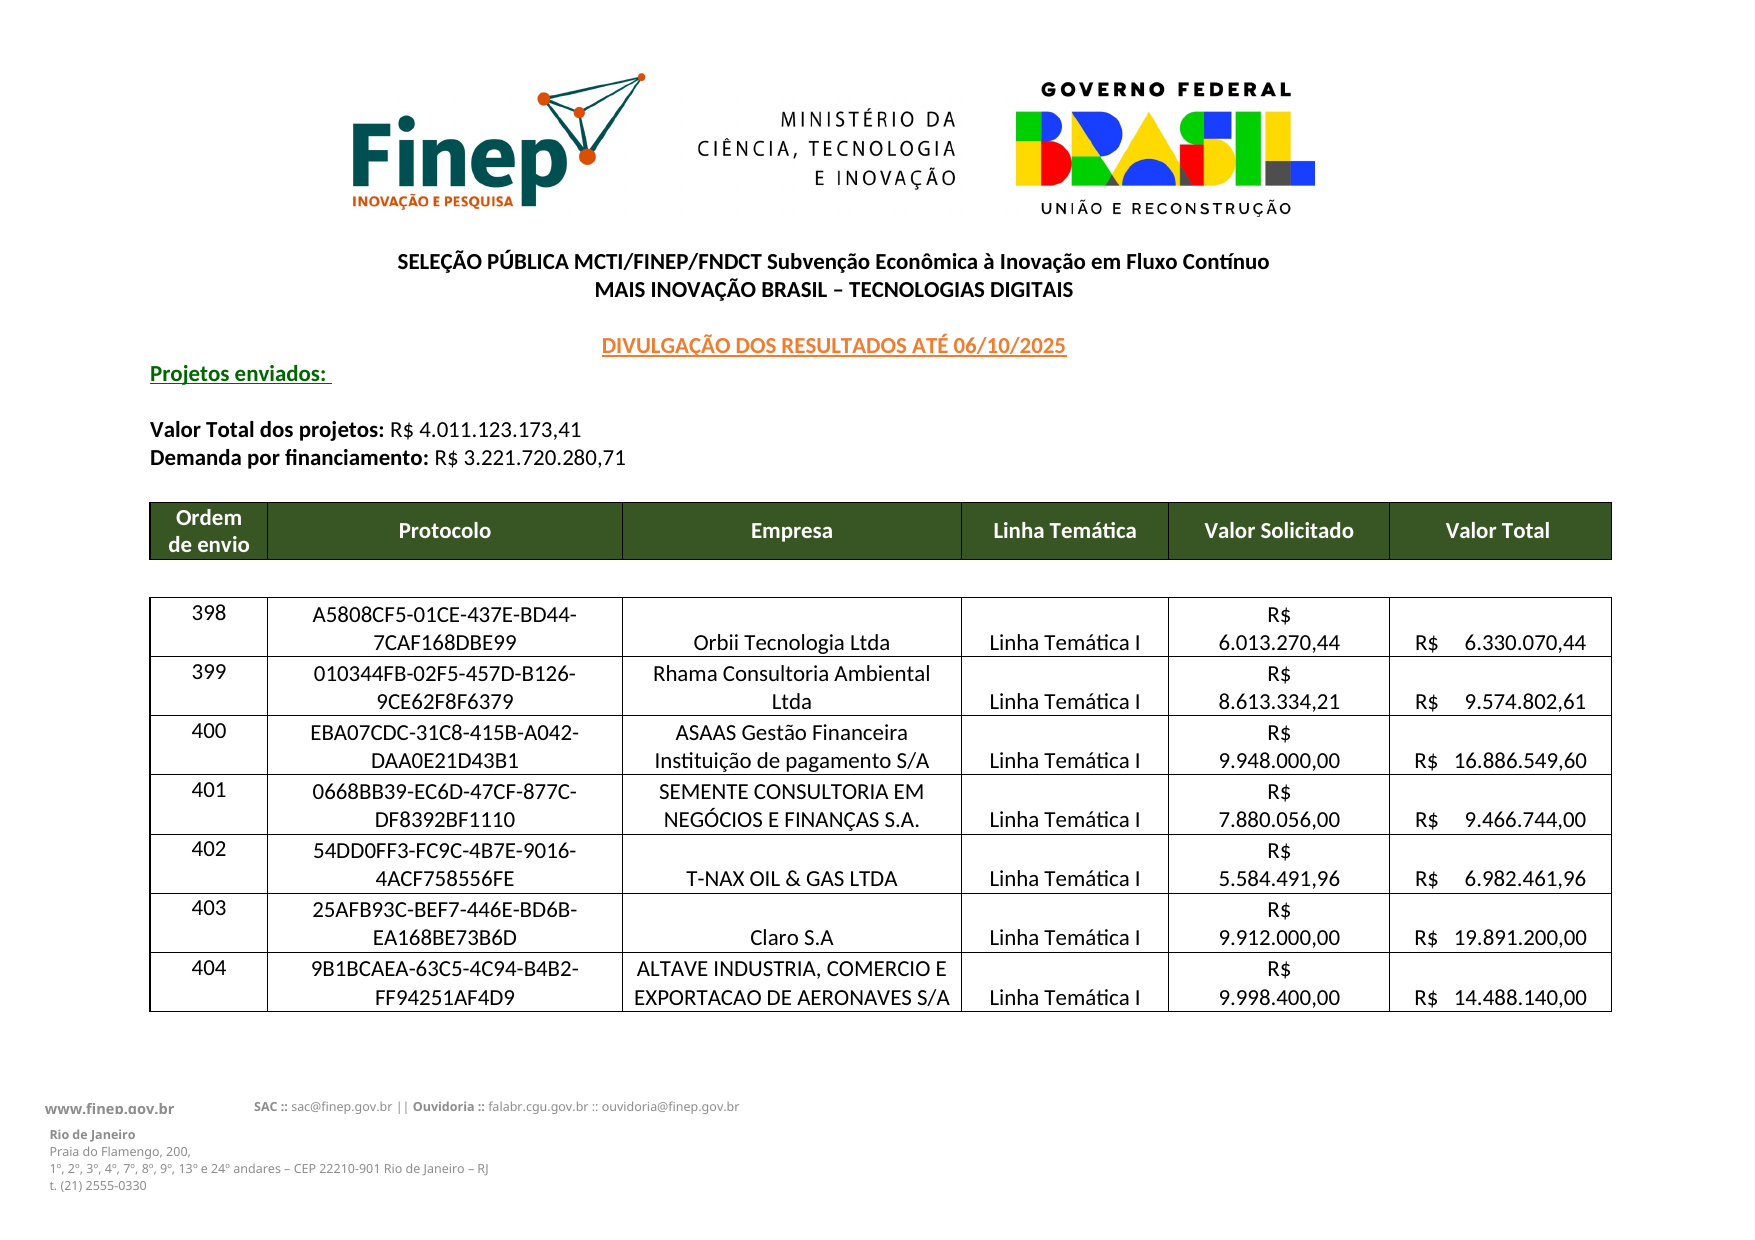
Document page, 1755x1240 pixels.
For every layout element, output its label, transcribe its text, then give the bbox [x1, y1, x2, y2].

table_cell T-NAX OIL & GAS LTDA [623, 835, 961, 892]
table_cell Linha Temática I [962, 894, 1168, 952]
table_cell R$ 16.886.549,60 [1390, 716, 1611, 774]
table_cell R$ 6.982.461,96 [1390, 835, 1611, 892]
table_cell Linha Temática I [962, 657, 1168, 715]
table_cell A5808CF5-01CE-437E-BD44-7CAF168DBE99 [268, 598, 622, 656]
table_cell R$ 6.013.270,44 [1169, 598, 1389, 656]
table_cell R$ 19.891.200,00 [1390, 894, 1611, 952]
table_cell 404 [151, 953, 267, 1011]
table_cell 401 [151, 775, 267, 833]
table_cell R$ 9.948.000,00 [1169, 716, 1389, 774]
table_cell R$ 9.998.400,00 [1169, 953, 1389, 1011]
table_cell 403 [151, 894, 267, 952]
table_cell ALTAVE INDUSTRIA, COMERCIO E EXPORTACAO DE AERONAVES S/A [623, 953, 961, 1011]
table_cell Linha Temática I [962, 835, 1168, 892]
table_cell 010344FB-02F5-457D-B126-9CE62F8F6379 [268, 657, 622, 715]
table_cell Linha Temática I [962, 775, 1168, 833]
table_cell 398 [151, 598, 267, 656]
table_cell Claro S.A [623, 894, 961, 952]
table_cell R$ 8.613.334,21 [1169, 657, 1389, 715]
table_cell Linha Temática I [962, 953, 1168, 1011]
table_cell 0668BB39-EC6D-47CF-877C-DF8392BF1110 [268, 775, 622, 833]
table_cell EBA07CDC-31C8-415B-A042-DAA0E21D43B1 [268, 716, 622, 774]
table_cell R$ 7.880.056,00 [1169, 775, 1389, 833]
table_cell 9B1BCAEA-63C5-4C94-B4B2-FF94251AF4D9 [268, 953, 622, 1011]
table_cell 54DD0FF3-FC9C-4B7E-9016-4ACF758556FE [268, 835, 622, 892]
table_cell 400 [151, 716, 267, 774]
table_cell R$ 14.488.140,00 [1390, 953, 1611, 1011]
table_cell Linha Temática I [962, 716, 1168, 774]
table_cell Orbii Tecnologia Ltda [623, 598, 961, 656]
table_cell R$ 5.584.491,96 [1169, 835, 1389, 892]
table_cell 402 [151, 835, 267, 892]
table_cell Linha Temática I [962, 598, 1168, 656]
table_cell R$ 9.912.000,00 [1169, 894, 1389, 952]
table_cell 399 [151, 657, 267, 715]
table_cell R$ 9.466.744,00 [1390, 775, 1611, 833]
table_cell R$ 9.574.802,61 [1390, 657, 1611, 715]
table_cell Rhama Consultoria Ambiental Ltda [623, 657, 961, 715]
table_cell ASAAS Gestão Financeira Instituição de pagamento S/A [623, 716, 961, 774]
table_cell R$ 6.330.070,44 [1390, 598, 1611, 656]
table_cell SEMENTE CONSULTORIA EM NEGÓCIOS E FINANÇAS S.A. [623, 775, 961, 833]
table_cell 25AFB93C-BEF7-446E-BD6B-EA168BE73B6D [268, 894, 622, 952]
